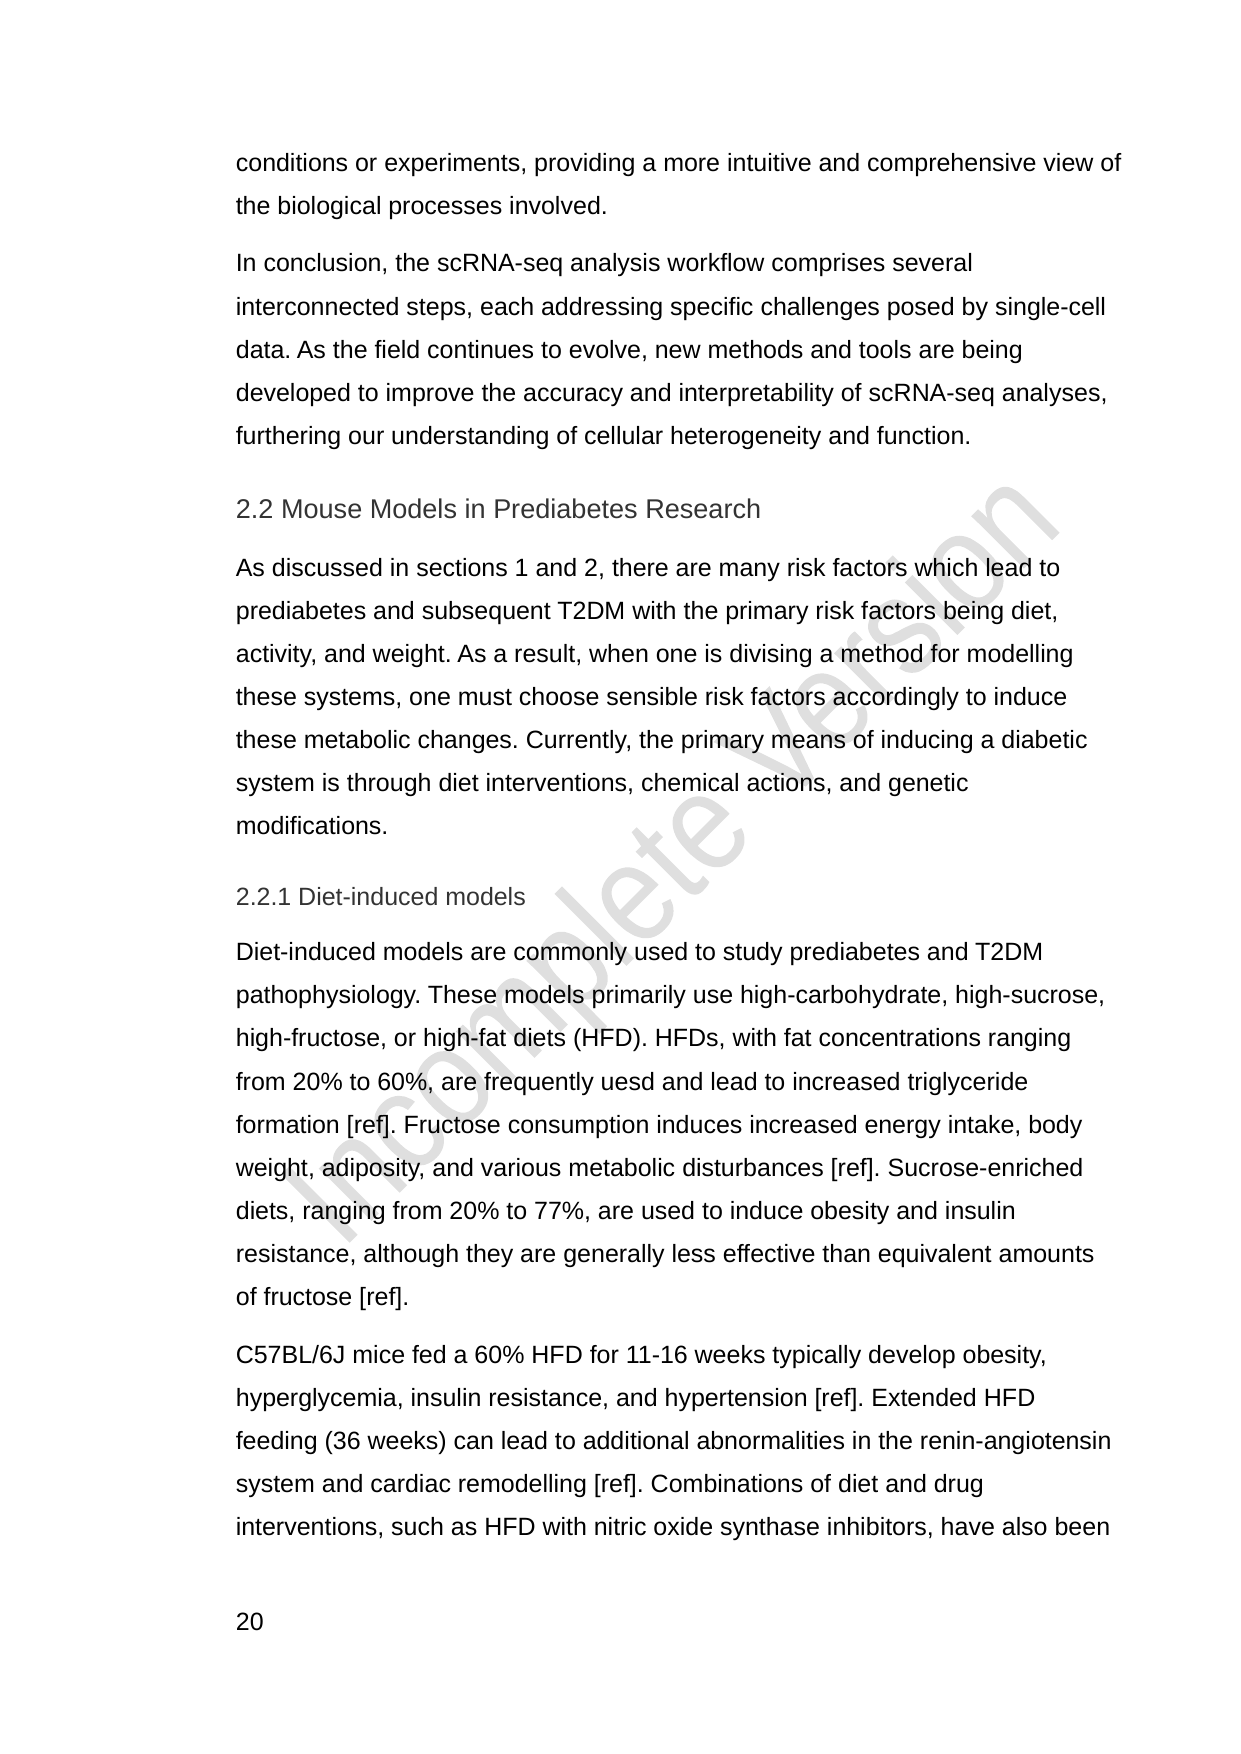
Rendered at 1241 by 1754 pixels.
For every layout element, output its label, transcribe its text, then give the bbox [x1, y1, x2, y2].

text As discussed in sections 1 and 2, there are many risk factors which lead to prediabetes and subsequent T2DM with the primary risk factors being diet, activity, and weight. As a result, when one is divising a method for modelling these systems, one must choose sensible risk factors accordingly to induce these metabolic changes. Currently, the primary means of inducing a diabetic system is through diet interventions, chemical actions, and genetic modifications. [236, 553, 1122, 840]
subtitle [1021, 493, 1122, 524]
subtitle 2.2 Mouse Models in Prediabetes Research [236, 493, 991, 524]
text C57BL/6J mice fed a 60% HFD for 11-16 weeks typically develop obesity, hyperglycemia, insulin resistance, and hypertension [ref]. Extended HFD feeding (36 weeks) can lead to additional abnormalities in the renin-angiotensin system and cardiac remodelling [ref]. Combinations of diet and drug interventions, such as HFD with nitric oxide synthase inhibitors, have also been [236, 1340, 1122, 1541]
text In conclusion, the scRNA-seq analysis workflow comprises several interconnected steps, each addressing specific challenges posed by single-cell data. As the field continues to evolve, new methods and tools are being developed to improve the accuracy and interpretability of scRNA-seq analyses, furthering our understanding of cellular heterogeneity and function. [236, 248, 1122, 450]
subtitle [612, 882, 643, 909]
subtitle 2.2.1 Diet-induced models [236, 882, 606, 910]
text conditions or experiments, providing a more intuitive and comprehensive view of the biological processes involved. [236, 148, 1122, 219]
subtitle [992, 499, 1034, 524]
subtitle [635, 882, 1122, 910]
text Diet-induced models are commonly used to study prediabetes and T2DM pathophysiology. These models primarily use high-carbohydrate, high-sucrose, high-fructose, or high-fat diets (HFD). HFDs, with fat concentrations ranging from 20% to 60%, are frequently uesd and lead to increased triglyceride formation [ref]. Fructose consumption induces increased energy intake, body weight, adiposity, and various metabolic disturbances [ref]. Sucrose-enriched diets, ranging from 20% to 77%, are used to induce obesity and insulin resistance, although they are generally less effective than equivalent amounts of fructose [ref]. [236, 937, 1122, 1311]
